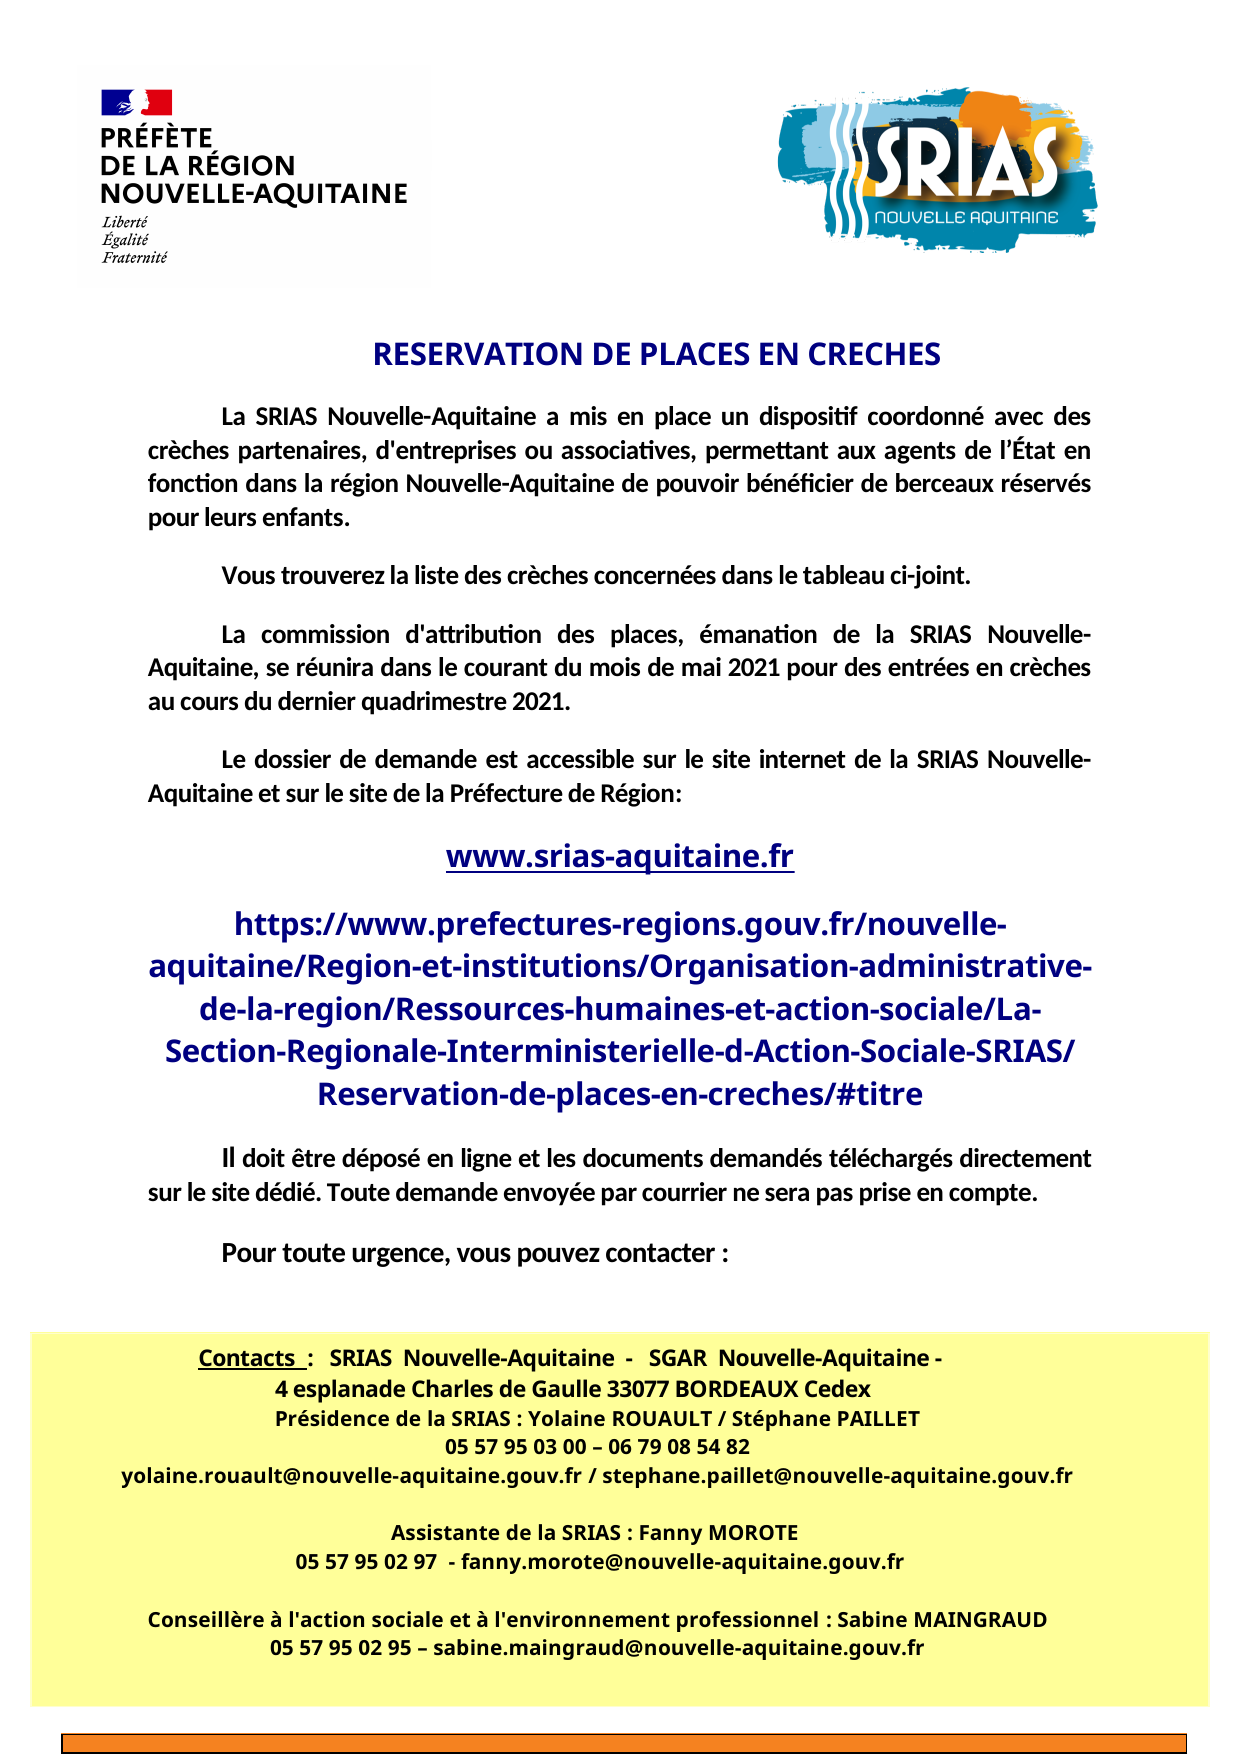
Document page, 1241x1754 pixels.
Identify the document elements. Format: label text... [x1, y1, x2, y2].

text Conseillère à l'action sociale et à l'environnement professionnel : Sabine MAINGRAUD [32, 1604, 1208, 1633]
picture [76, 65, 432, 288]
text yolaine.rouault@nouvelle-aquitaine.gouv.fr / stephane.paillet@nouvelle-aquitaine.gouv.fr [32, 1461, 1208, 1489]
text RESERVATION DE PLACES EN CRECHES [148, 331, 1092, 374]
table_header [620, 75, 1092, 140]
text 05 57 95 02 97 - fanny.morote@nouvelle-aquitaine.gouv.fr [32, 1547, 1208, 1575]
picture [971, 214, 979, 222]
table_header [432, 75, 620, 140]
text La commission d'attribution des places, émanation de la SRIAS Nouvelle-Aquitaine, se réunira dans le courant du mois de mai 2021 pour des entrées en crèches au cours du dernier quadrimestre 2021. [148, 617, 1092, 717]
text 05 57 95 02 95 – sabine.maingraud@nouvelle-aquitaine.gouv.fr [32, 1633, 1208, 1662]
text Assistante de la SRIAS : Fanny MOROTE [32, 1518, 1208, 1547]
picture [1009, 208, 1098, 253]
text Il doit être déposé en ligne et les documents demandés téléchargés directement sur le site dédié. Toute demande envoyée par courrier ne sera pas prise en compte. [148, 1139, 1092, 1209]
text La SRIAS Nouvelle-Aquitaine a mis en place un dispositif coordonné avec des crèches partenaires, d'entreprises ou associatives, permettant aux agents de l’État en fonction dans la région Nouvelle-Aquitaine de pouvoir bénéficier de berceaux réservés pour leurs enfants. [148, 399, 1092, 533]
text Contacts : SRIAS Nouvelle-Aquitaine - SGAR Nouvelle-Aquitaine - [32, 1342, 1193, 1373]
picture [936, 213, 943, 223]
text www.srias-aquitaine.fr [148, 834, 1092, 877]
text Vous trouverez la liste des crèches concernées dans le tableau ci-joint. [148, 558, 1092, 592]
text https://www.prefectures-regions.gouv.fr/nouvelle-aquitaine/Region-et-institutions/Organisation-administrative-de-la-region/Ressources-humaines-et-action-sociale/La-Section-Regionale-Interministerielle-d-Action-Sociale-SRIAS/Reservation-de-places-en-creches/#titre [148, 902, 1092, 1114]
text Pour toute urgence, vous pouvez contacter : [148, 1234, 1092, 1270]
text 4 esplanade Charles de Gaulle 33077 BORDEAUX Cedex [32, 1373, 1193, 1404]
text Présidence de la SRIAS : Yolaine ROUAULT / Stéphane PAILLET [32, 1404, 1208, 1432]
text Le dossier de demande est accessible sur le site internet de la SRIAS Nouvelle-Aquitaine et sur le site de la Préfecture de Région: [148, 742, 1092, 809]
text 05 57 95 03 00 – 06 79 08 54 82 [32, 1432, 1208, 1461]
picture [1021, 214, 1029, 222]
picture [777, 87, 1098, 253]
